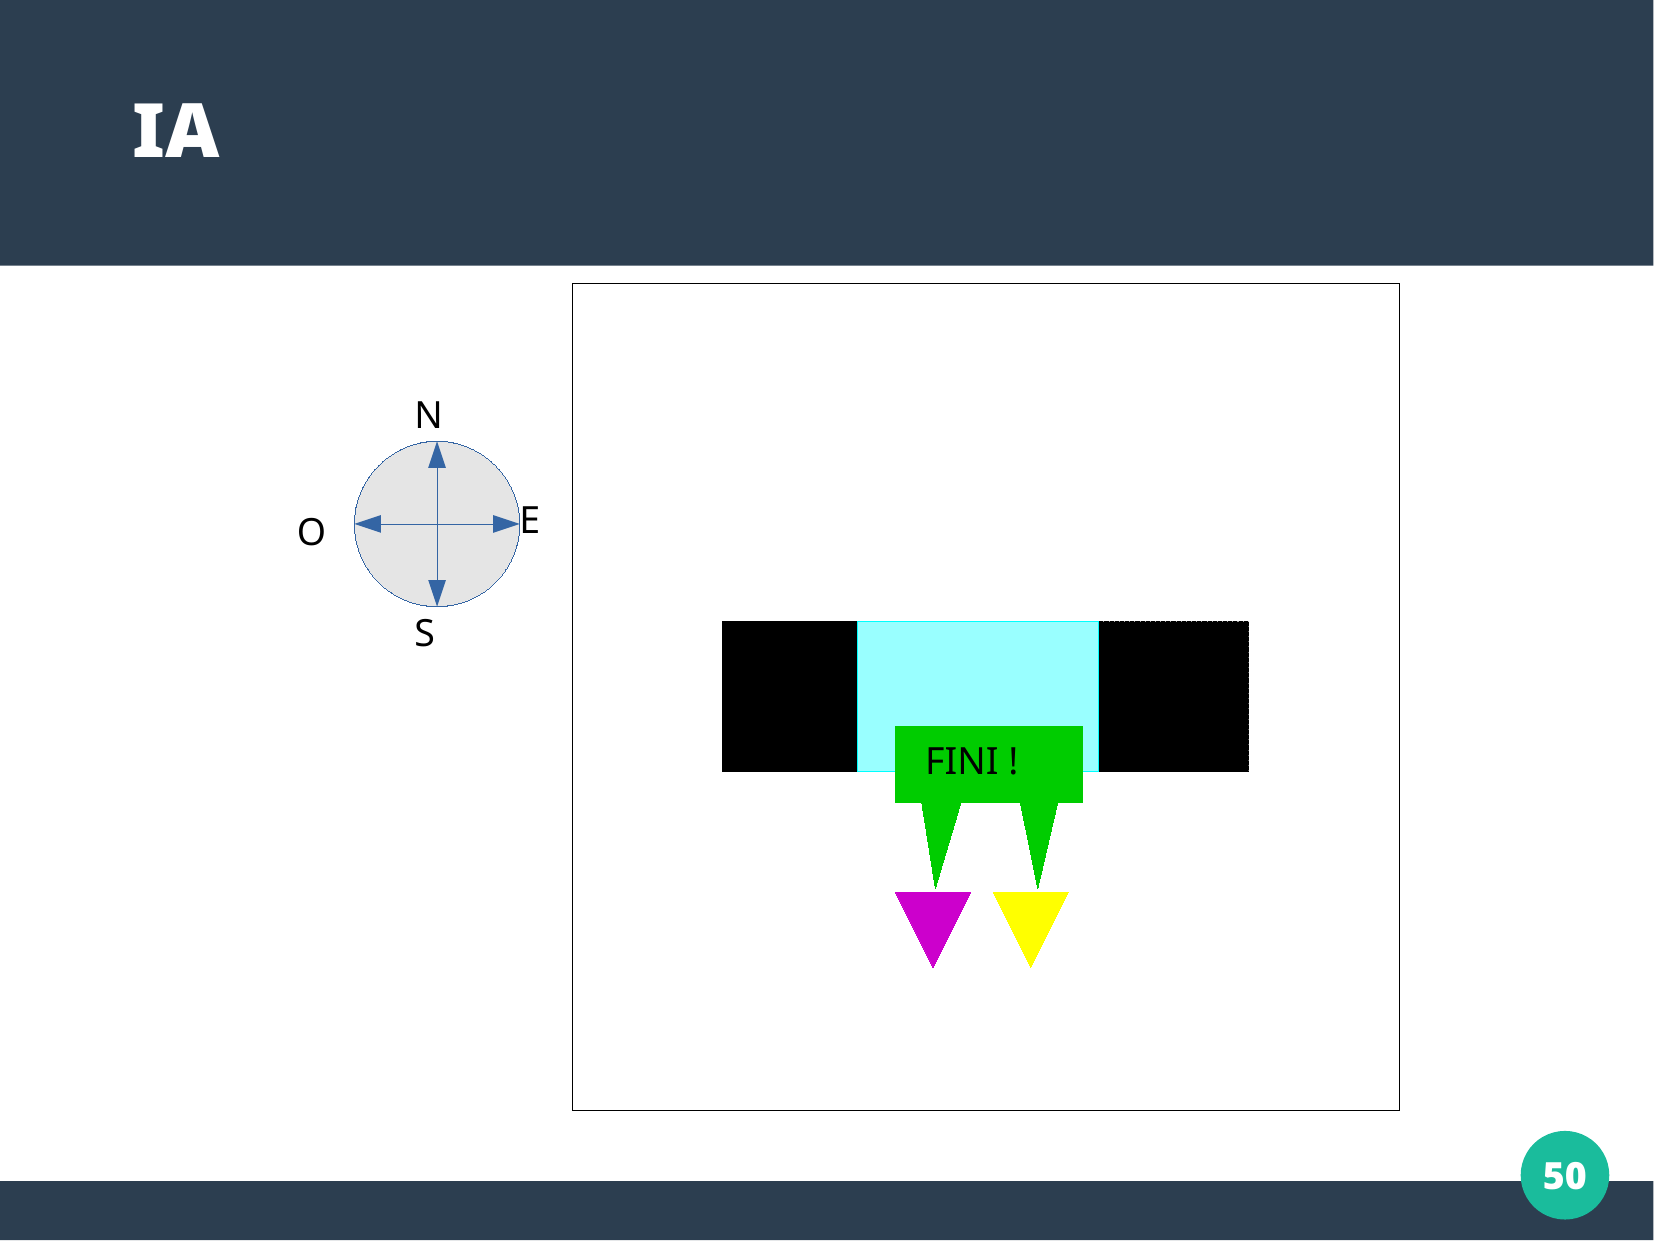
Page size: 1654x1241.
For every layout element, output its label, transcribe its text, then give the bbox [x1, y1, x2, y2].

text_box [355, 450, 437, 524]
text_box [355, 525, 437, 599]
text_box E [504, 486, 573, 562]
text_box [438, 525, 511, 601]
text_box O [282, 497, 355, 579]
text_box [993, 892, 1069, 968]
text_box [722, 621, 1249, 889]
title IA [59, 49, 1595, 207]
text_box [572, 283, 1400, 1111]
text_box [438, 447, 511, 524]
text_box N [399, 381, 468, 457]
text_box S [399, 599, 468, 675]
text_box FINI ! [910, 726, 1076, 800]
text_box [895, 892, 971, 968]
